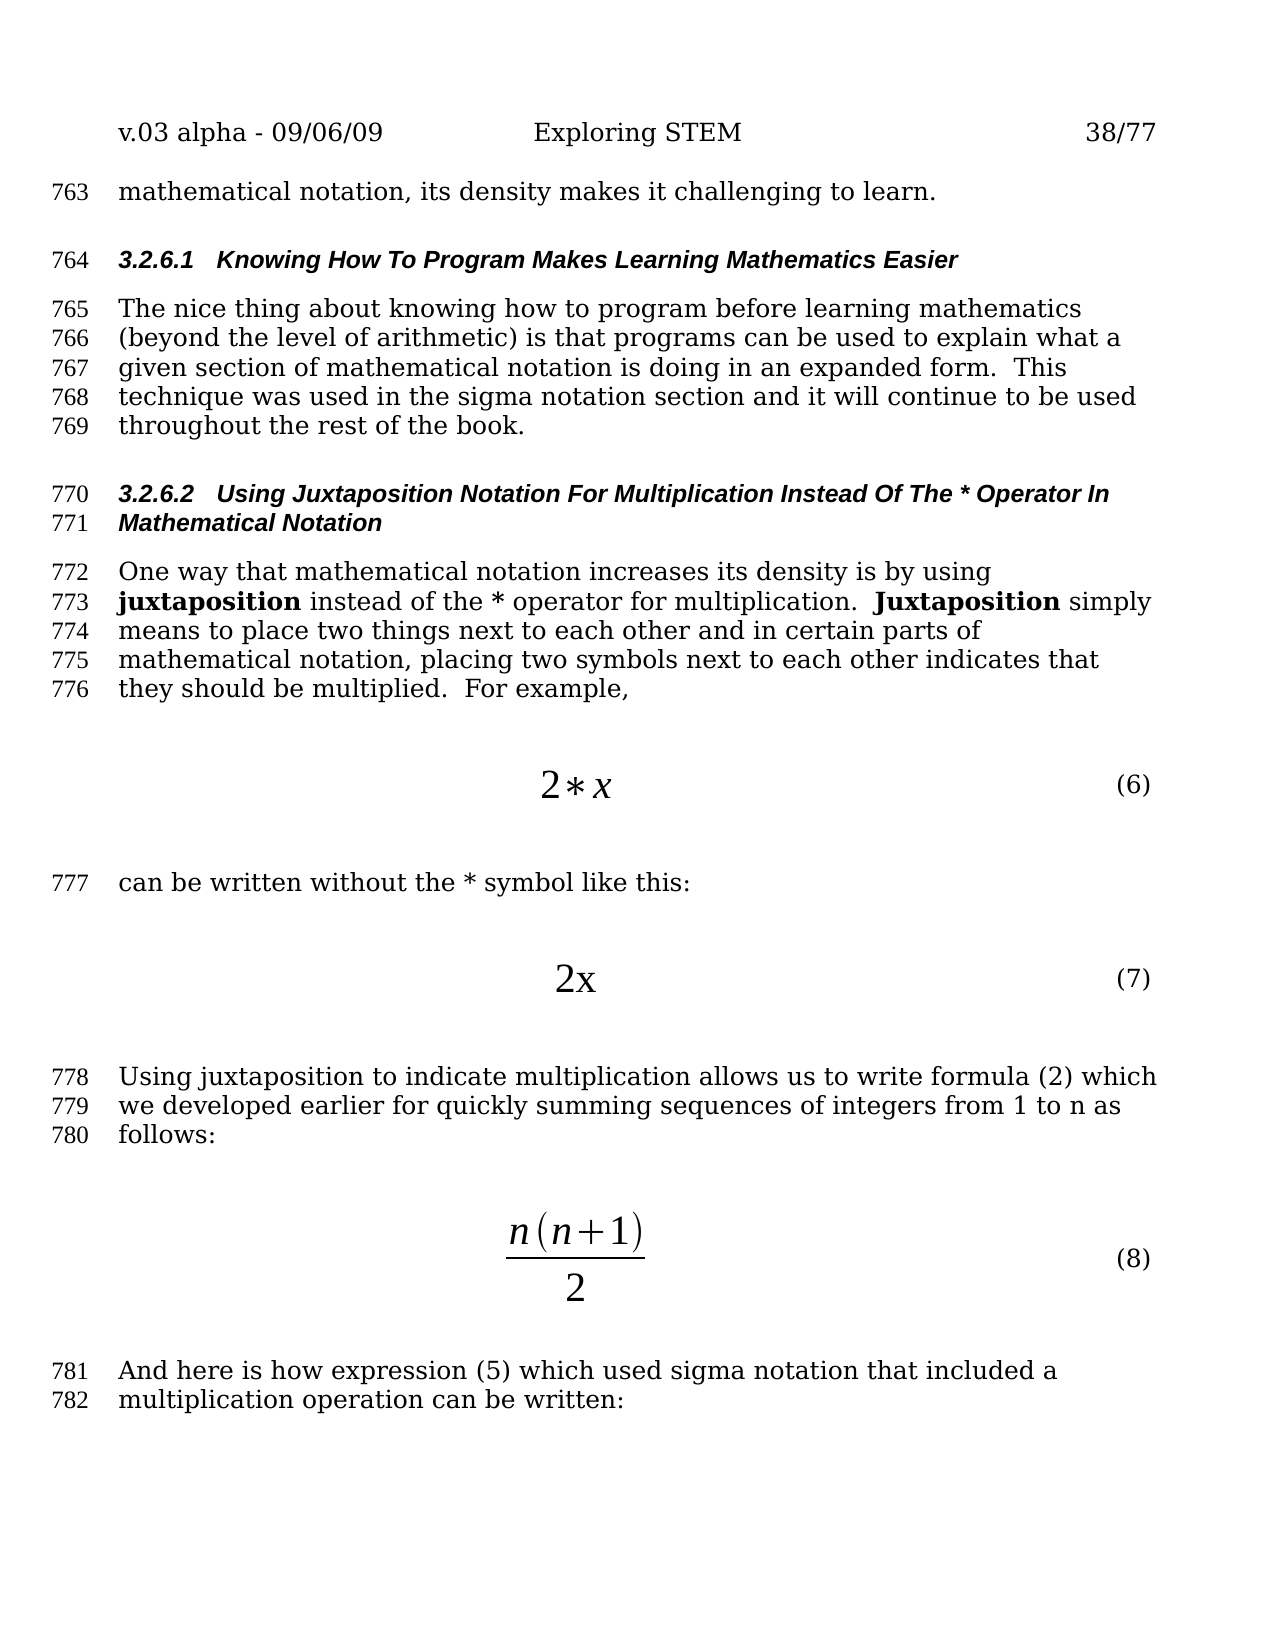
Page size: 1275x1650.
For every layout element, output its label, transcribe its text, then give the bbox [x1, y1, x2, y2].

table_header [118, 1200, 1041, 1318]
table_header (6) [1041, 754, 1157, 815]
table_header (8) [1041, 1200, 1157, 1318]
table_header (7) [1041, 948, 1157, 1009]
text can be written without the * symbol like this: [118, 868, 1157, 897]
text mathematical notation, its density makes it challenging to learn. [118, 177, 1157, 206]
text And here is how expression (5) which used sigma notation that included a multiplication operation can be written: [118, 1356, 1157, 1415]
subtitle Knowing How To Program Makes Learning Mathematics Easier [118, 245, 1157, 273]
table_header [118, 948, 1041, 1009]
subtitle Using Juxtaposition Notation For Multiplication Instead Of The * Operator In Mathematical Notation [118, 479, 1157, 536]
table_header [118, 754, 1041, 815]
text One way that mathematical notation increases its density is by using juxtaposition instead of the * operator for multiplication. Juxtaposition simply means to place two things next to each other and in certain parts of mathematical notation, placing two symbols next to each other indicates that they should be multiplied. For example, [118, 557, 1157, 703]
text The nice thing about knowing how to program before learning mathematics (beyond the level of arithmetic) is that programs can be used to explain what a given section of mathematical notation is doing in an expanded form. This technique was used in the sigma notation section and it will continue to be used throughout the rest of the book. [118, 294, 1157, 440]
text Using juxtaposition to indicate multiplication allows us to write formula (2) which we developed earlier for quickly summing sequences of integers from 1 to n as follows: [118, 1062, 1157, 1150]
